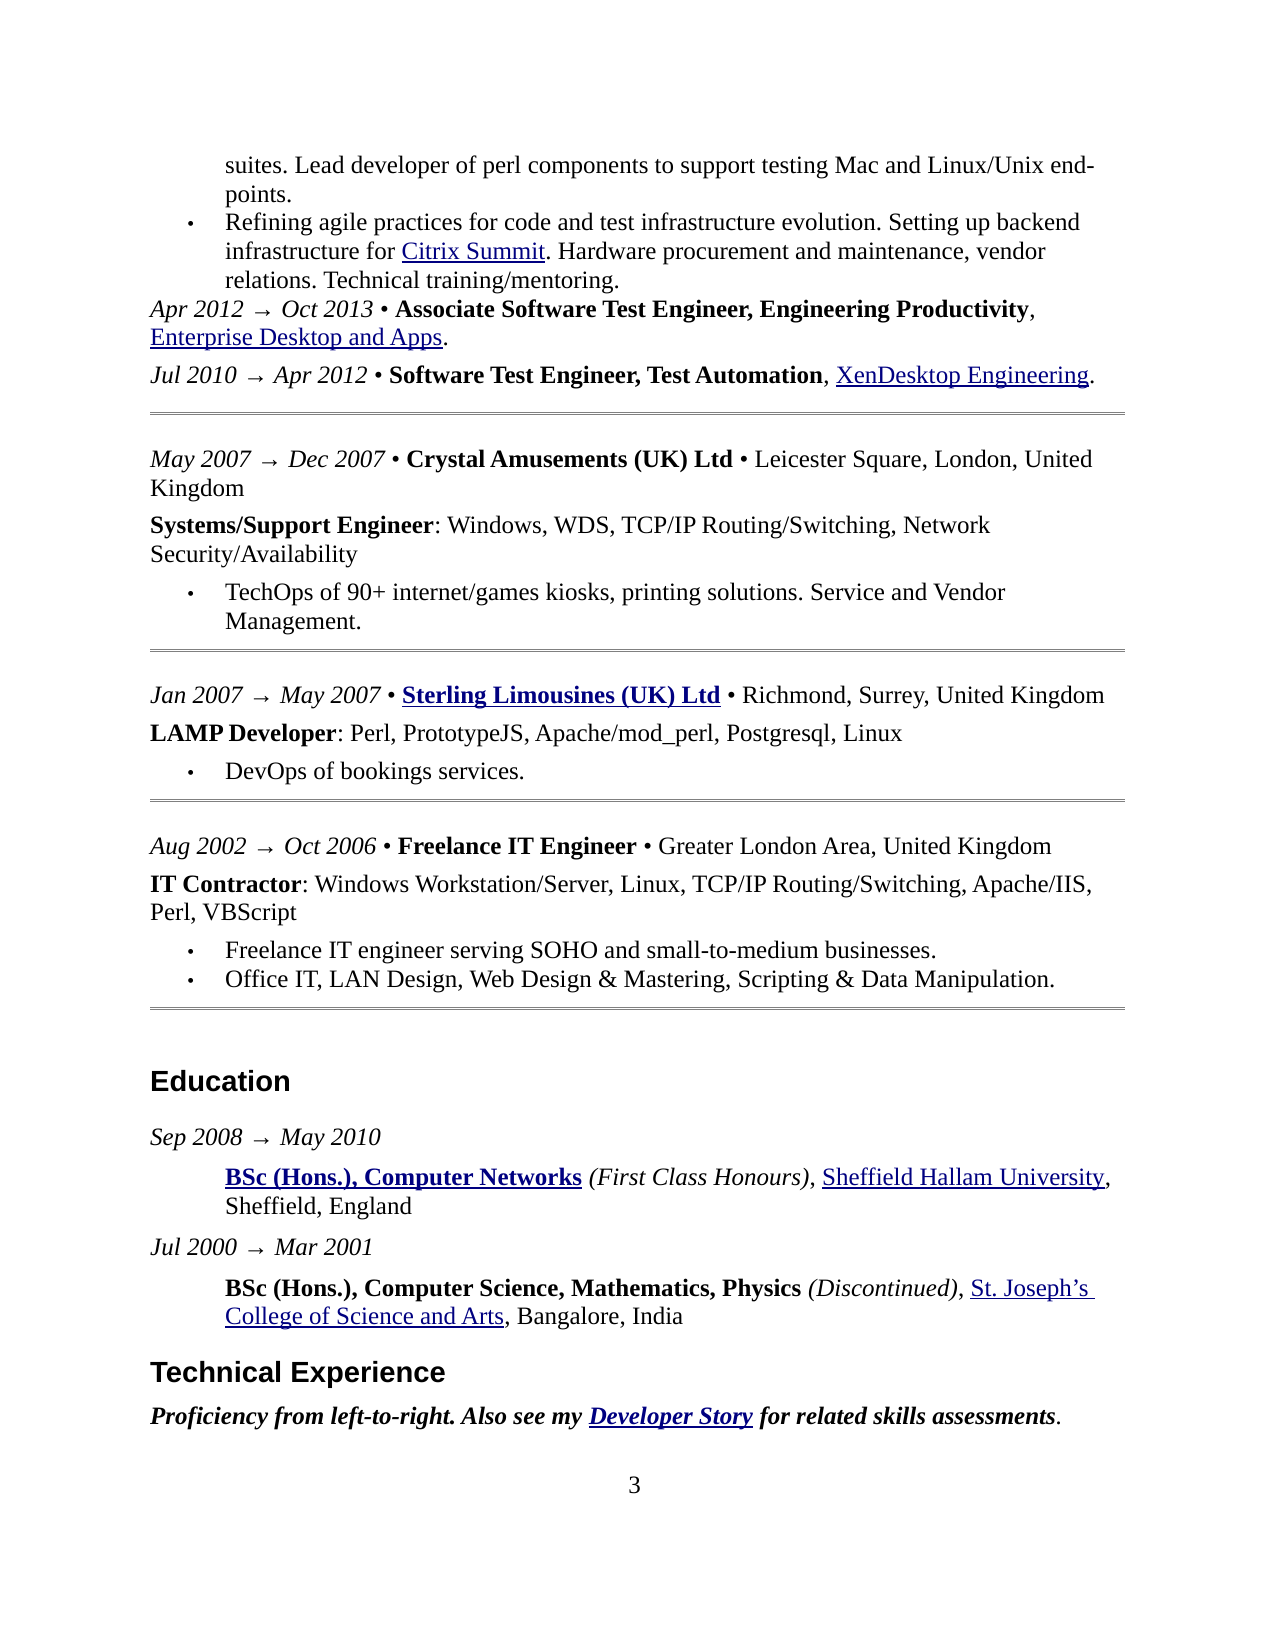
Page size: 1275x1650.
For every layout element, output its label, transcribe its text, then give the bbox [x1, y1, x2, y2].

text BSc (Hons.), Computer Science, Mathematics, Physics (Discontinued), St. Joseph’s College of Science and Arts, Bangalore, India [225, 1273, 1125, 1330]
text Jul 2000 → Mar 2001 [150, 1232, 1125, 1261]
text Systems/Support Engineer: Windows, WDS, TCP/IP Routing/Switching, Network Security/Availability [150, 511, 1125, 568]
subtitle Technical Experience [150, 1355, 1125, 1389]
list Freelance IT engineer serving SOHO and small-to-medium businesses. [187, 935, 1125, 964]
text BSc (Hons.), Computer Networks (First Class Honours), Sheffield Hallam University, Sheffield, England [225, 1162, 1125, 1220]
text LAMP Developer: Perl, PrototypeJS, Apache/mod_perl, Postgresql, Linux [150, 718, 1125, 747]
list DevOps of bookings services. [187, 756, 1125, 785]
text Sep 2008 → May 2010 [150, 1122, 1125, 1151]
list TechOps of 90+ internet/games kiosks, printing solutions. Service and Vendor Management. [187, 577, 1125, 634]
text Jan 2007 → May 2007 • Sterling Limousines (UK) Ltd • Richmond, Surrey, United Kingdom [150, 681, 1125, 709]
list Office IT, LAN Design, Web Design & Mastering, Scripting & Data Manipulation. [187, 964, 1125, 993]
text IT Contractor: Windows Workstation/Server, Linux, TCP/IP Routing/Switching, Apache/IIS, Perl, VBScript [150, 869, 1125, 926]
text Jul 2010 → Apr 2012 • Software Test Engineer, Test Automation, XenDesktop Engineering. [150, 360, 1125, 389]
text Proficiency from left-to-right. Also see my Developer Story for related skills assessments. [150, 1401, 1125, 1430]
list Refining agile practices for code and test infrastructure evolution. Setting up backend infrastructure for Citrix Summit. Hardware procurement and maintenance, vendor relations. Technical training/mentoring. [187, 207, 1125, 294]
text May 2007 → Dec 2007 • Crystal Amusements (UK) Ltd • Leicester Square, London, United Kingdom [150, 444, 1125, 502]
text Aug 2002 → Oct 2006 • Freelance IT Engineer • Greater London Area, United Kingdom [150, 831, 1125, 860]
subtitle Education [150, 1064, 1125, 1097]
list suites. Lead developer of perl components to support testing Mac and Linux/Unix end-points. [187, 150, 1125, 207]
text Apr 2012 → Oct 2013 • Associate Software Test Engineer, Engineering Productivity, Enterprise Desktop and Apps. [150, 294, 1125, 351]
